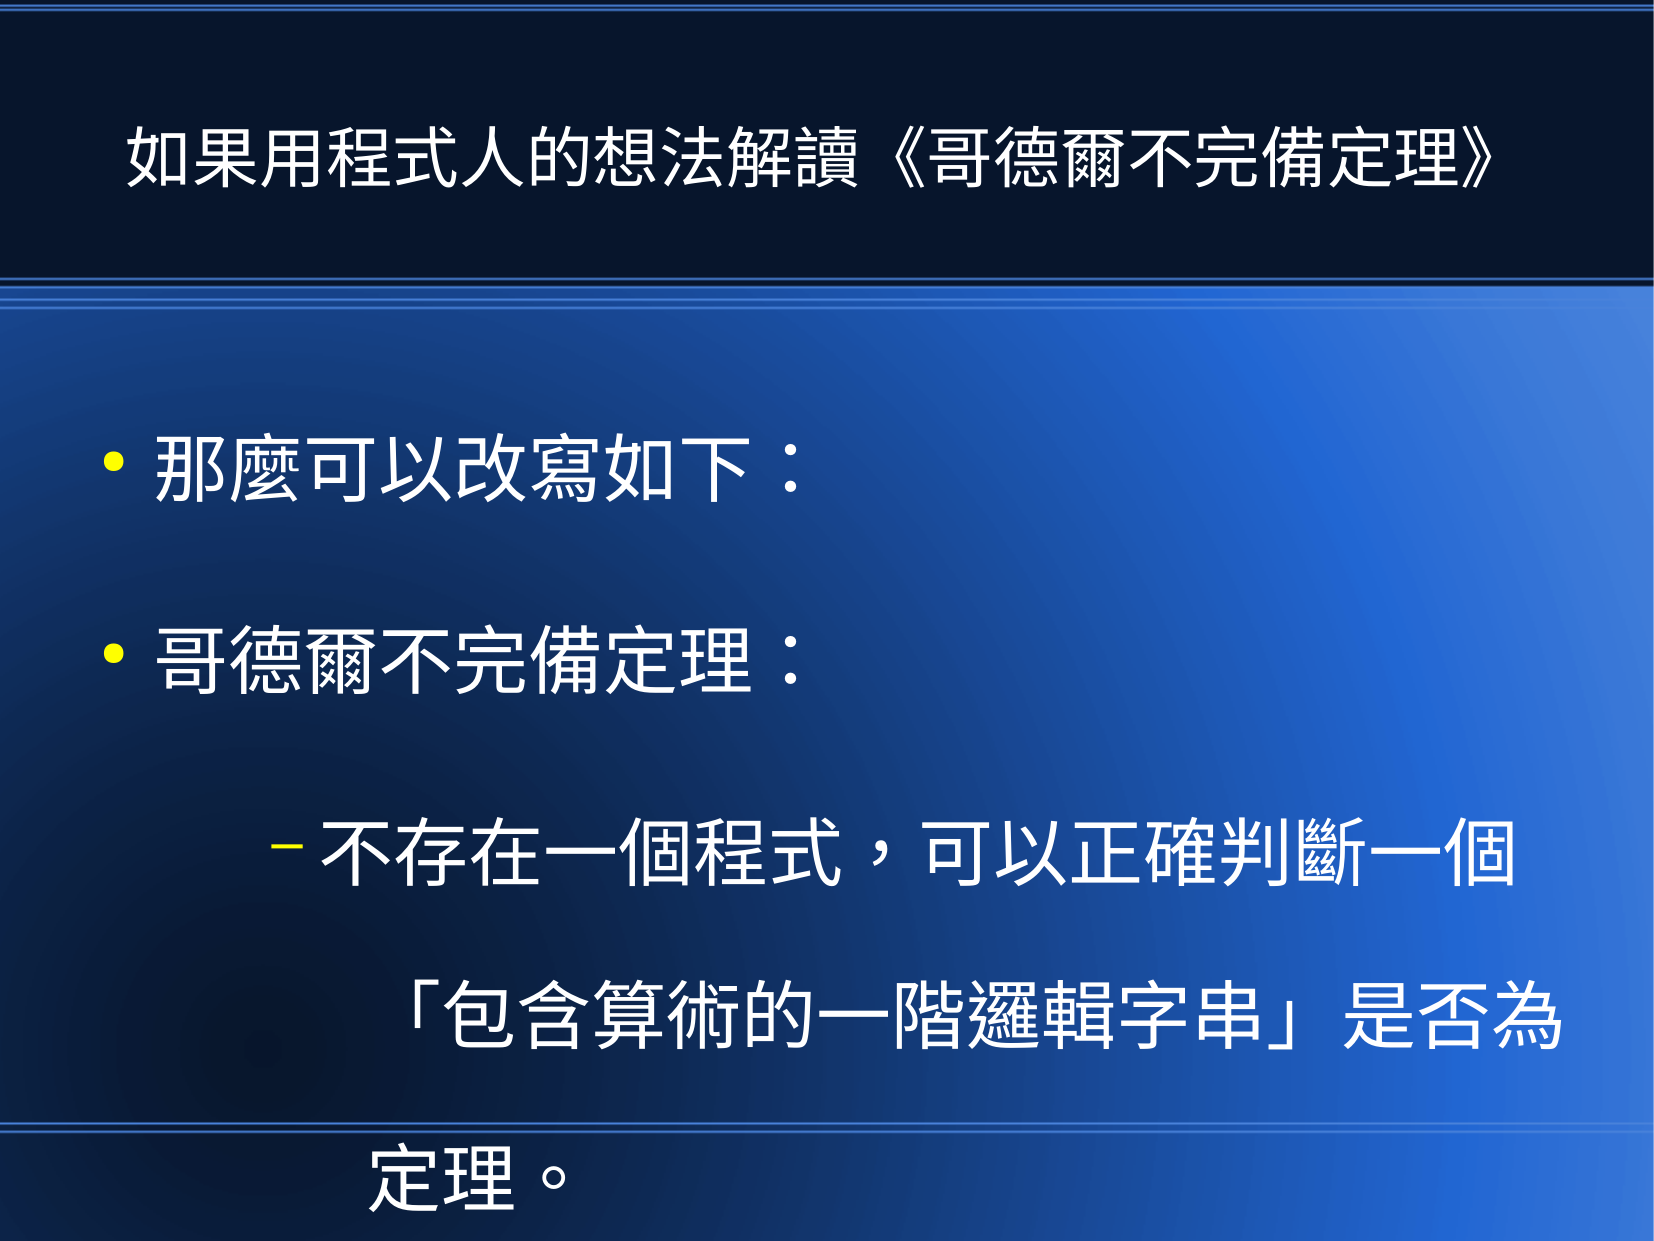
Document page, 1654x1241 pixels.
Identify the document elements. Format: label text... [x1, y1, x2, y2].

title 如果用程式人的想法解讀《哥德爾不完備定理》 [82, 49, 1571, 257]
picture [0, 0, 1654, 1241]
list 那麼可以改寫如下： 哥德爾不完備定理： 不存在一個程式，可以正確判斷一個「包含算術的一階邏輯字串」是否為定理。 [82, 355, 1571, 1241]
